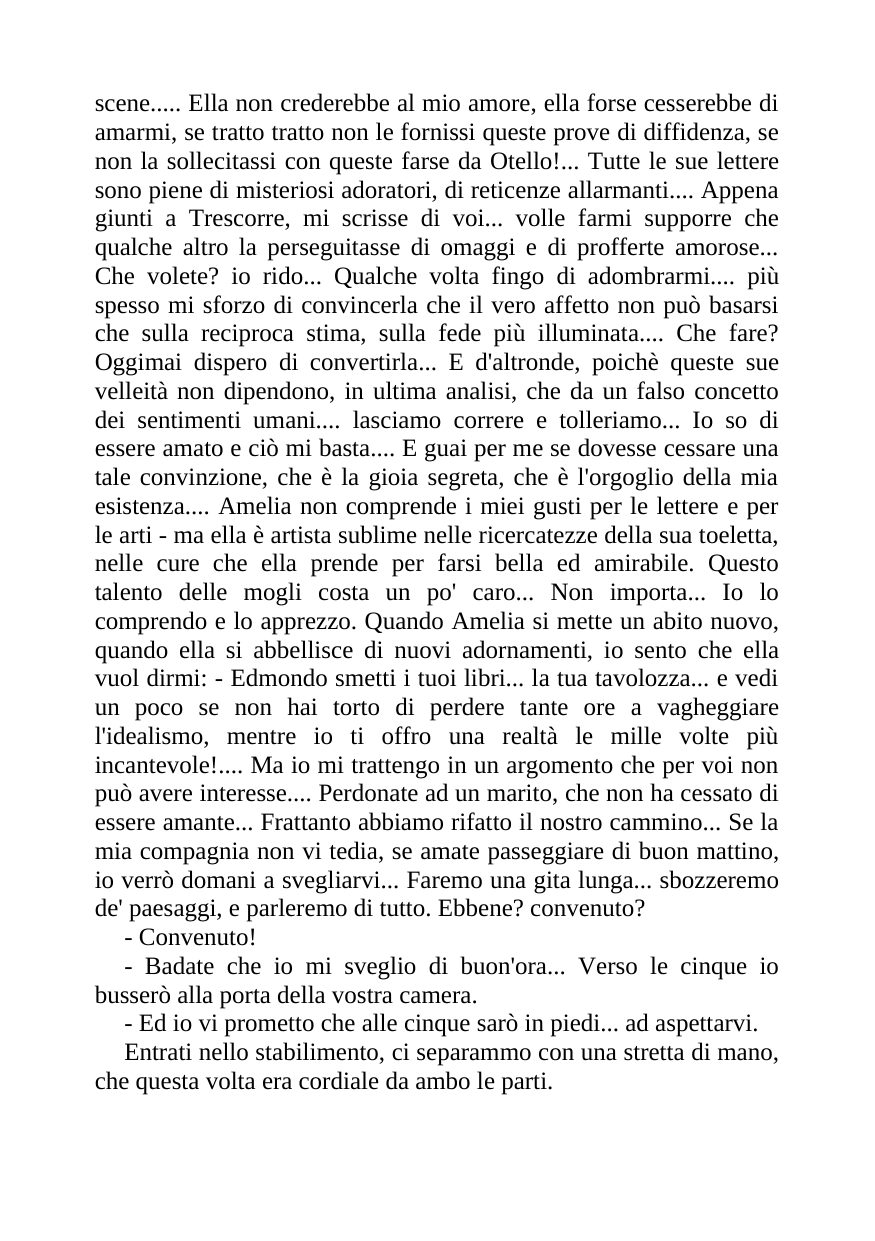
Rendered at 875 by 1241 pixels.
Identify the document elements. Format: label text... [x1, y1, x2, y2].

text - Badate che io mi sveglio di buon'ora... Verso le cinque io busserò alla porta della vostra camera. [94, 951, 779, 1008]
text Entrati nello stabilimento, ci separammo con una stretta di mano, che questa volta era cordiale da ambo le parti. [94, 1037, 779, 1095]
text - Ed io vi prometto che alle cinque sarò in piedi... ad aspettarvi. [94, 1008, 779, 1037]
text scene..... Ella non crederebbe al mio amore, ella forse cesserebbe di amarmi, se tratto tratto non le fornissi queste prove di diffidenza, se non la sollecitassi con queste farse da Otello!... Tutte le sue lettere sono piene di misteriosi adoratori, di reticenze allarmanti.... Appena giunti a Trescorre, mi scrisse di voi... volle farmi supporre che qualche altro la perseguitasse di omaggi e di profferte amorose... Che volete? io rido... Qualche volta fingo di adombrarmi.... più spesso mi sforzo di convincerla che il vero affetto non può basarsi che sulla reciproca stima, sulla fede più illuminata.... Che fare? Oggimai dispero di convertirla... E d'altronde, poichè queste sue velleità non dipendono, in ultima analisi, che da un falso concetto dei sentimenti umani.... lasciamo correre e tolleriamo... Io so di essere amato e ciò mi basta.... E guai per me se dovesse cessare una tale convinzione, che è la gioia segreta, che è l'orgoglio della mia esistenza.... Amelia non comprende i miei gusti per le lettere e per le arti - ma ella è artista sublime nelle ricercatezze della sua toeletta, nelle cure che ella prende per farsi bella ed amirabile. Questo talento delle mogli costa un po' caro... Non importa... Io lo comprendo e lo apprezzo. Quando Amelia si mette un abito nuovo, quando ella si abbellisce di nuovi adornamenti, io sento che ella vuol dirmi: - Edmondo smetti i tuoi libri... la tua tavolozza... e vedi un poco se non hai torto di perdere tante ore a vagheggiare l'idealismo, mentre io ti offro una realtà le mille volte più incantevole!.... Ma io mi trattengo in un argomento che per voi non può avere interesse.... Perdonate ad un marito, che non ha cessato di essere amante... Frattanto abbiamo rifatto il nostro cammino... Se la mia compagnia non vi tedia, se amate passeggiare di buon mattino, io verrò domani a svegliarvi... Faremo una gita lunga... sbozzeremo de' paesaggi, e parleremo di tutto. Ebbene? convenuto? [94, 88, 779, 922]
text - Convenuto! [94, 922, 779, 951]
